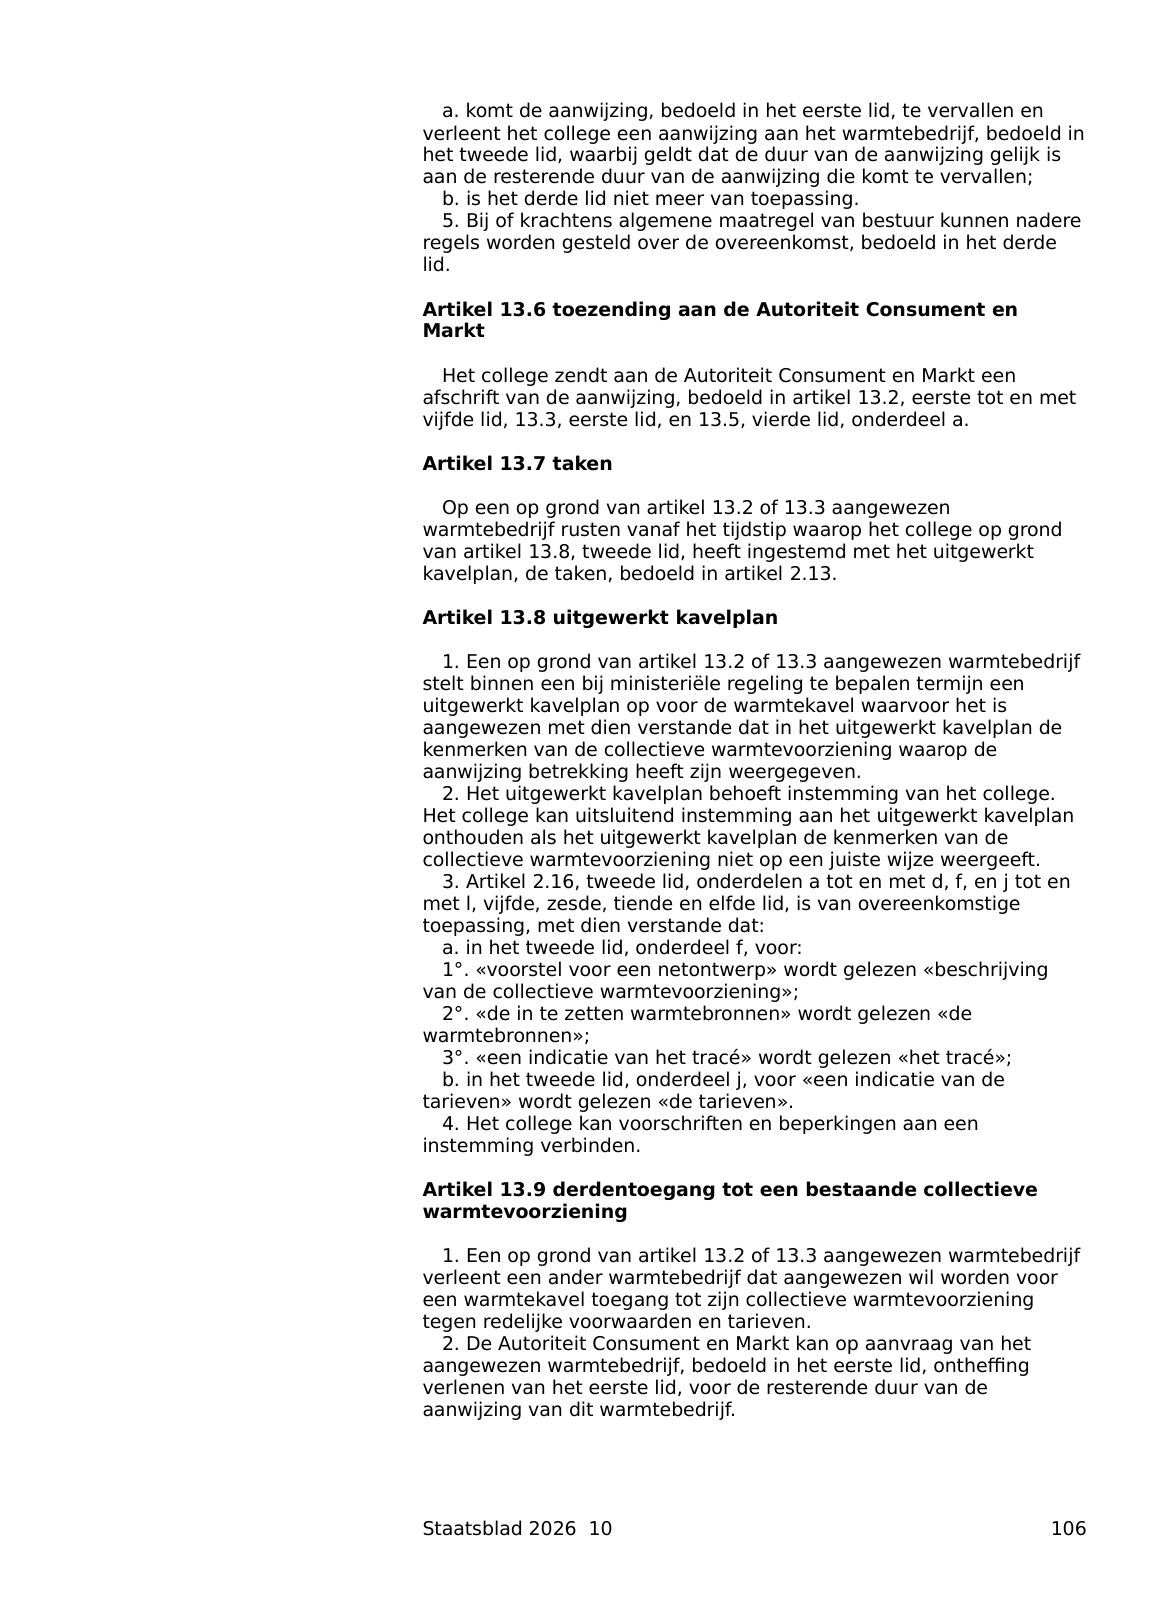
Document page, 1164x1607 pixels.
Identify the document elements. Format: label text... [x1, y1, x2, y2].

text b. in het tweede lid, onderdeel j, voor «een indicatie van de tarieven» wordt gelezen «de tarieven». [422, 1069, 1087, 1113]
text 1. Een op grond van artikel 13.2 of 13.3 aangewezen warmtebedrijf stelt binnen een bij ministeriële regeling te bepalen termijn een uitgewerkt kavelplan op voor de warmtekavel waarvoor het is aangewezen met dien verstande dat in het uitgewerkt kavelplan de kenmerken van de collectieve warmtevoorziening waarop de aanwijzing betrekking heeft zijn weergegeven. [422, 651, 1087, 783]
text 2°. «de in te zetten warmtebronnen» wordt gelezen «de warmtebronnen»; [422, 1003, 1087, 1047]
text a. komt de aanwijzing, bedoeld in het eerste lid, te vervallen en verleent het college een aanwijzing aan het warmtebedrijf, bedoeld in het tweede lid, waarbij geldt dat de duur van de aanwijzing gelijk is aan de resterende duur van de aanwijzing die komt te vervallen; [422, 100, 1087, 188]
subtitle Artikel 13.7 taken [422, 453, 1087, 475]
text 2. De Autoriteit Consument en Markt kan op aanvraag van het aangewezen warmtebedrijf, bedoeld in het eerste lid, ontheffing verlenen van het eerste lid, voor de resterende duur van de aanwijzing van dit warmtebedrijf. [422, 1333, 1087, 1421]
text Op een op grond van artikel 13.2 of 13.3 aangewezen warmtebedrijf rusten vanaf het tijdstip waarop het college op grond van artikel 13.8, tweede lid, heeft ingestemd met het uitgewerkt kavelplan, de taken, bedoeld in artikel 2.13. [422, 497, 1087, 585]
subtitle Artikel 13.9 derdentoegang tot een bestaande collectieve warmtevoorziening [422, 1179, 1087, 1223]
text 1. Een op grond van artikel 13.2 of 13.3 aangewezen warmtebedrijf verleent een ander warmtebedrijf dat aangewezen wil worden voor een warmtekavel toegang tot zijn collectieve warmtevoorziening tegen redelijke voorwaarden en tarieven. [422, 1245, 1087, 1333]
text 2. Het uitgewerkt kavelplan behoeft instemming van het college. Het college kan uitsluitend instemming aan het uitgewerkt kavelplan onthouden als het uitgewerkt kavelplan de kenmerken van de collectieve warmtevoorziening niet op een juiste wijze weergeeft. [422, 783, 1087, 871]
text Het college zendt aan de Autoriteit Consument en Markt een afschrift van de aanwijzing, bedoeld in artikel 13.2, eerste tot en met vijfde lid, 13.3, eerste lid, en 13.5, vierde lid, onderdeel a. [422, 364, 1087, 431]
text 5. Bij of krachtens algemene maatregel van bestuur kunnen nadere regels worden gesteld over de overeenkomst, bedoeld in het derde lid. [422, 210, 1087, 276]
text b. is het derde lid niet meer van toepassing. [422, 188, 1087, 210]
text 3. Artikel 2.16, tweede lid, onderdelen a tot en met d, f, en j tot en met l, vijfde, zesde, tiende en elfde lid, is van overeenkomstige toepassing, met dien verstande dat: [422, 871, 1087, 937]
subtitle Artikel 13.6 toezending aan de Autoriteit Consument en Markt [422, 298, 1087, 342]
subtitle Artikel 13.8 uitgewerkt kavelplan [422, 607, 1087, 629]
text 3°. «een indicatie van het tracé» wordt gelezen «het tracé»; [422, 1047, 1087, 1069]
text a. in het tweede lid, onderdeel f, voor: [422, 937, 1087, 959]
text 4. Het college kan voorschriften en beperkingen aan een instemming verbinden. [422, 1113, 1087, 1157]
text 1°. «voorstel voor een netontwerp» wordt gelezen «beschrijving van de collectieve warmtevoorziening»; [422, 959, 1087, 1003]
